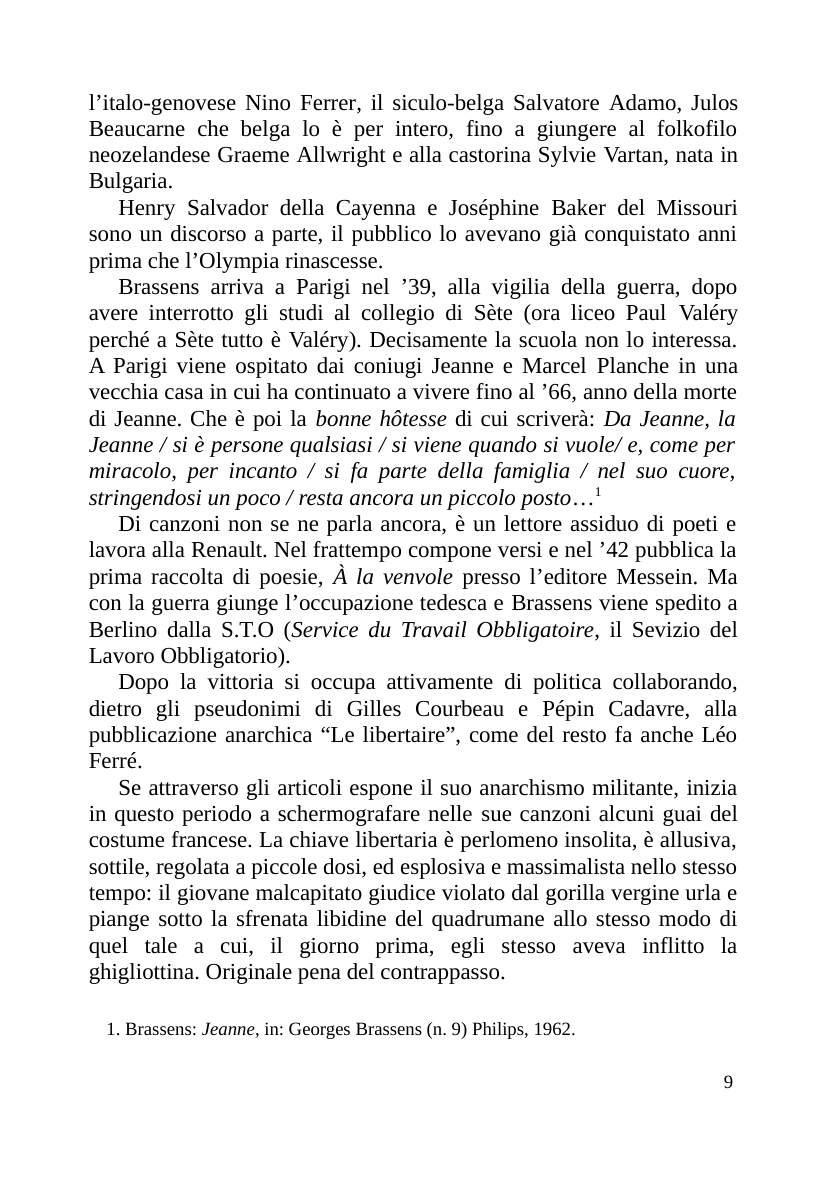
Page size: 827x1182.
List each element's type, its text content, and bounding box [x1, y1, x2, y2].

text Dopo la vittoria si occupa attivamente di politica collaborando, dietro gli pseudonimi di Gilles Courbeau e Pépin Cadavre, alla pubblicazione anarchica “Le libertaire”, come del resto fa anche Léo Ferré. [88, 668, 738, 774]
text l’italo-genovese Nino Ferrer, il siculo-belga Salvatore Adamo, Julos Beaucarne che belga lo è per intero, fino a giungere al folkofilo neozelandese Graeme Allwright e alla castorina Sylvie Vartan, nata in Bulgaria. [88, 88, 738, 194]
text Se attraverso gli articoli espone il suo anarchismo militante, inizia in questo periodo a schermografare nelle sue canzoni alcuni guai del costume francese. La chiave libertaria è perlomeno insolita, è allusiva, sottile, regolata a piccole dosi, ed esplosiva e massimalista nello stesso tempo: il giovane malcapitato giudice violato dal gorilla vergine urla e piange sotto la sfrenata libidine del quadrumane allo stesso modo di quel tale a cui, il giorno prima, egli stesso aveva inflitto la ghigliottina. Originale pena del contrappasso. [88, 774, 738, 984]
text Brassens arriva a Parigi nel ’39, alla vigilia della guerra, dopo avere interrotto gli studi al collegio di Sète (ora liceo Paul Valéry perché a Sète tutto è Valéry). Decisamente la scuola non lo interessa. A Parigi viene ospitato dai coniugi Jeanne e Marcel Planche in una vecchia casa in cui ha continuato a vivere fino al ’66, anno della morte di Jeanne. Che è poi la bonne hôtesse di cui scriverà: Da Jeanne, la Jeanne / si è persone qualsiasi / si viene quando si vuole/ e, come per miracolo, per incanto / si fa parte della famiglia / nel suo cuore, stringendosi un poco / resta ancora un piccolo posto… [88, 273, 738, 510]
text Di canzoni non se ne parla ancora, è un lettore assiduo di poeti e lavora alla Renault. Nel frattempo compone versi e nel ’42 pubblica la prima raccolta di poesie, À la venvole presso l’editore Messein. Ma con la guerra giunge l’occupazione tedesca e Brassens viene spedito a Berlino dalla S.T.O (Service du Travail Obbligatoire, il Sevizio del Lavoro Obbligatorio). [88, 510, 738, 668]
text Brassens: Jeanne, in: Georges Brassens (n. 9) Philips, 1962. [88, 1017, 738, 1039]
text Henry Salvador della Cayenna e Joséphine Baker del Missouri sono un discorso a parte, il pubblico lo avevano già conquistato anni prima che l’Olympia rinascesse. [88, 194, 738, 273]
